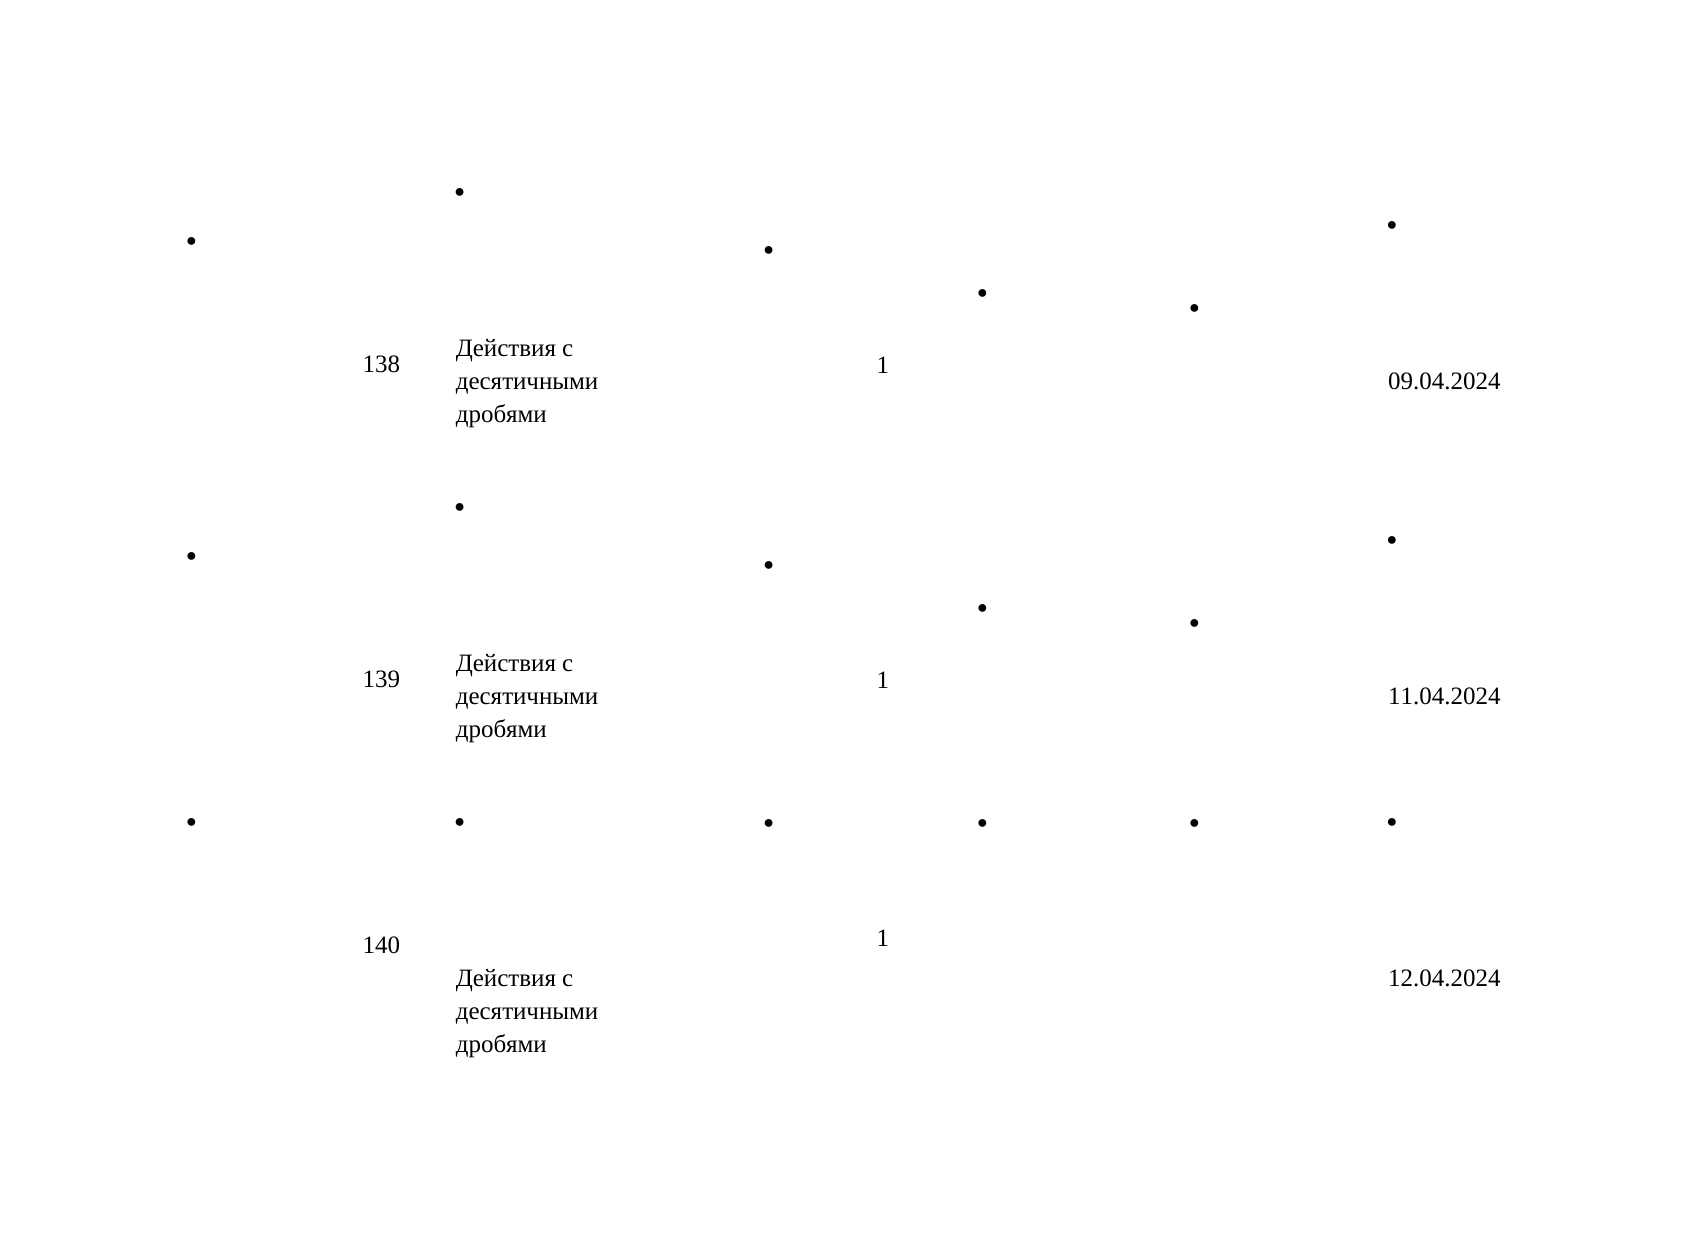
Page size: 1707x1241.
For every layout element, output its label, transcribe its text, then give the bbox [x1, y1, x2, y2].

table_cell [176, 150, 430, 179]
table_cell 138 [176, 179, 430, 494]
table_cell [1065, 150, 1363, 179]
table_cell [430, 150, 638, 179]
table_cell [638, 150, 938, 179]
table_cell Действия с десятичными дробями [430, 809, 638, 1058]
table_cell 11.04.2024 [1363, 494, 1592, 809]
table_cell 140 [176, 809, 430, 1058]
table_cell [938, 809, 1065, 1058]
table_cell [1065, 179, 1363, 494]
table_cell [938, 150, 1065, 179]
table_cell [938, 494, 1065, 809]
table_cell 1 [638, 809, 938, 1058]
table_cell 1 [638, 494, 938, 809]
table_cell 139 [176, 494, 430, 809]
table_cell [1065, 809, 1363, 1058]
table_cell 09.04.2024 [1363, 179, 1592, 494]
table_cell [938, 179, 1065, 494]
table_cell Действия с десятичными дробями [430, 179, 638, 494]
table_cell Действия с десятичными дробями [430, 494, 638, 809]
table_cell [1065, 494, 1363, 809]
table_cell 1 [638, 179, 938, 494]
table_cell [1363, 150, 1592, 179]
table_cell 12.04.2024 [1363, 809, 1592, 1058]
